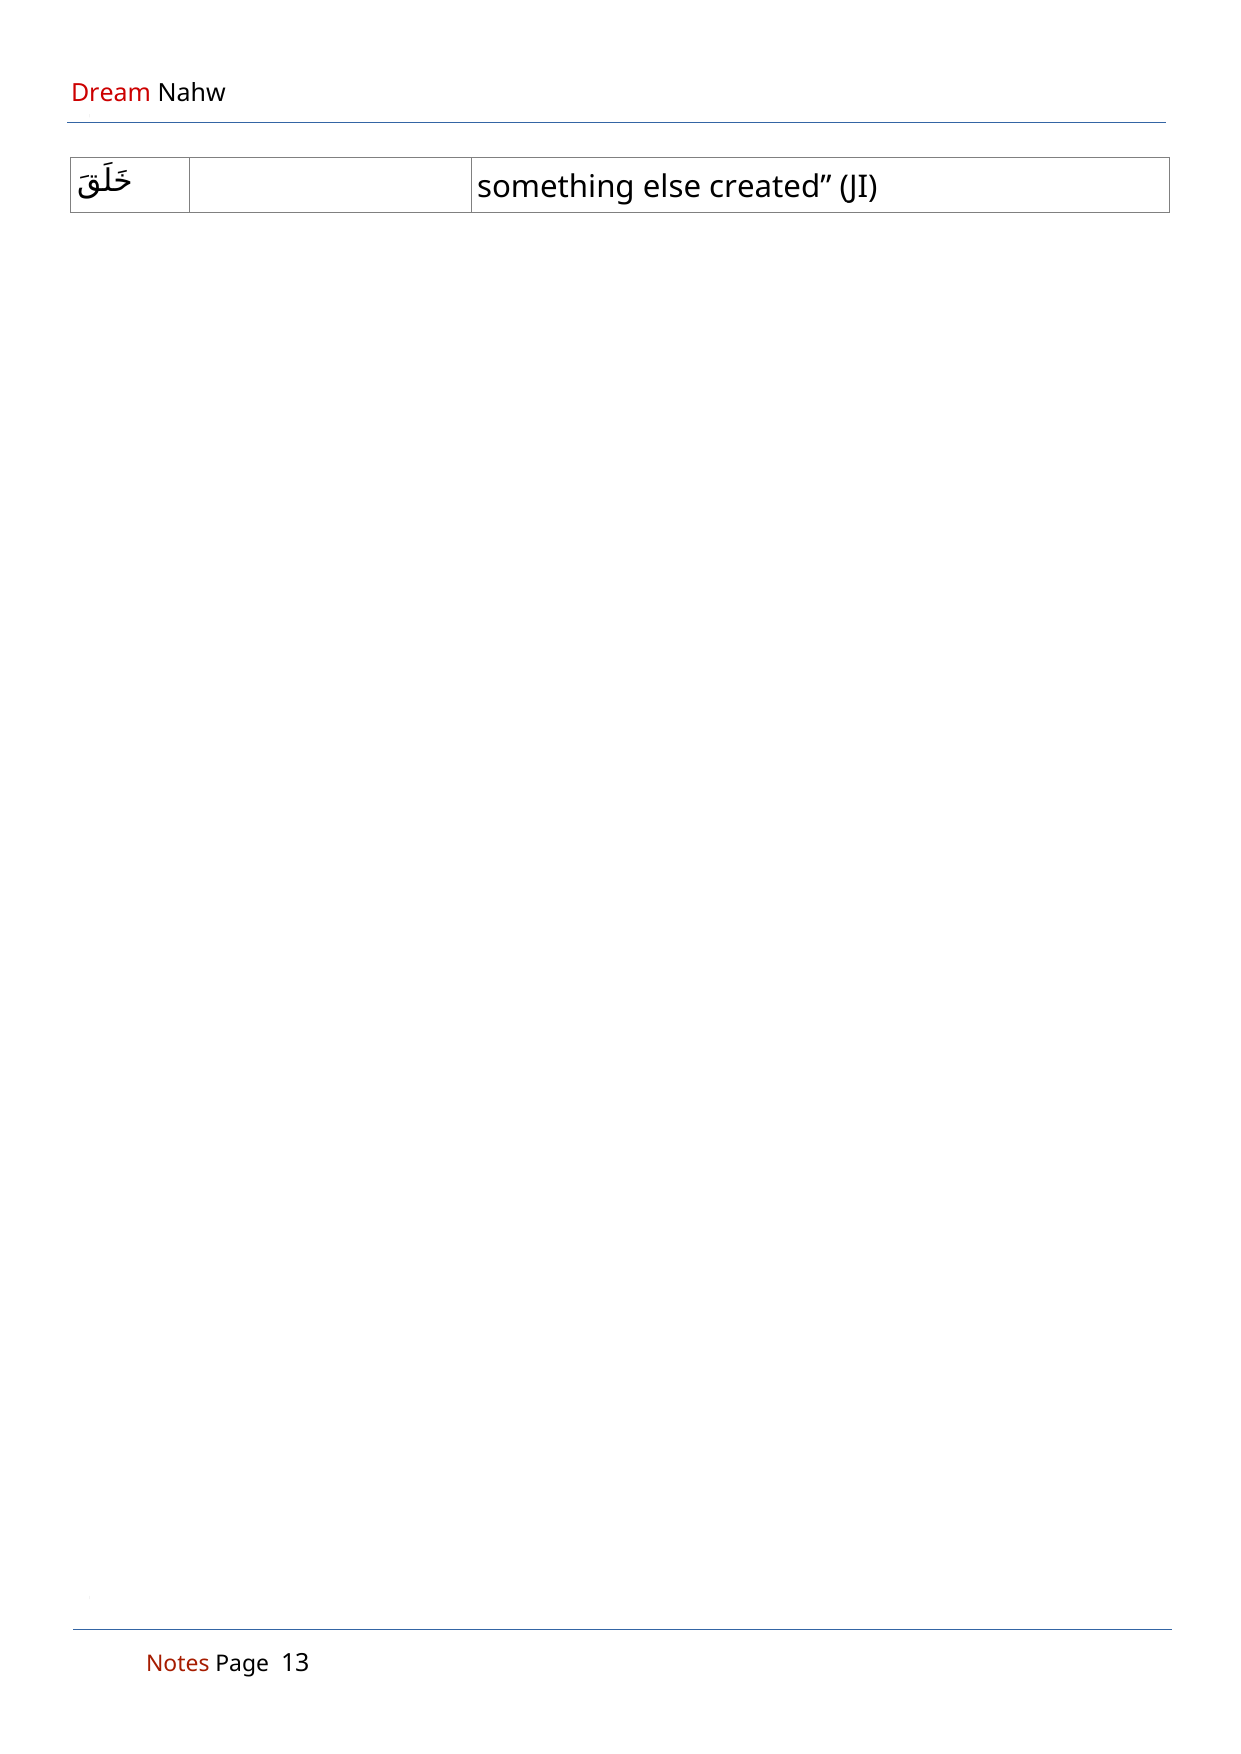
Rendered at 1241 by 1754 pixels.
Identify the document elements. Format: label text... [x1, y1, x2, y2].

table_cell something else created” (JI) [472, 158, 1169, 212]
table_cell [190, 158, 471, 212]
table_cell خَلَقَ [71, 158, 189, 212]
